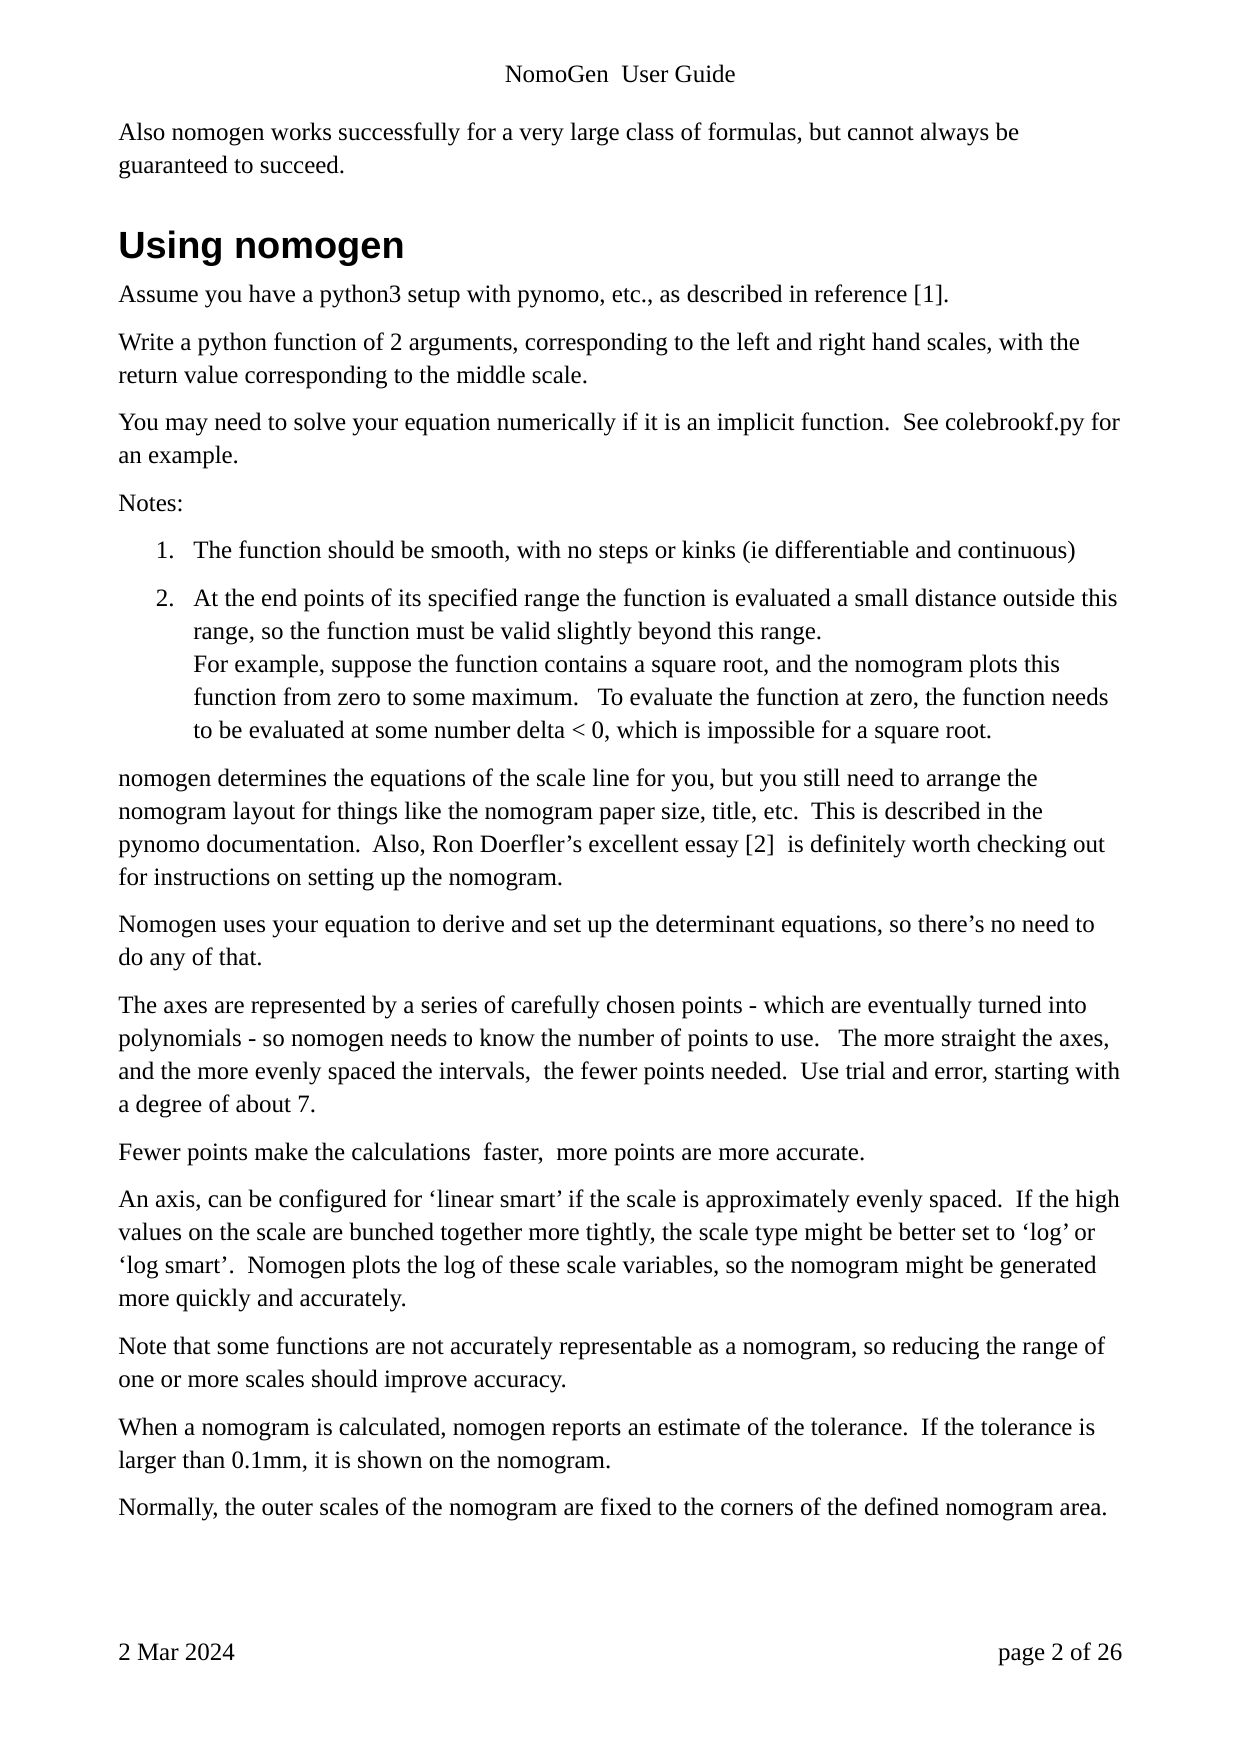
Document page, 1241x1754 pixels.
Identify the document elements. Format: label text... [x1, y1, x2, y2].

text An axis, can be configured for ‘linear smart’ if the scale is approximately evenly spaced. If the high values on the scale are bunched together more tightly, the scale type might be better set to ‘log’ or ‘log smart’. Nomogen plots the log of these scale variables, so the nomogram might be generated more quickly and accurately. [118, 1184, 1122, 1312]
text Note that some functions are not accurately representable as a nomogram, so reducing the range of one or more scales should improve accuracy. [118, 1331, 1122, 1393]
text The axes are represented by a series of carefully chosen points - which are eventually turned into polynomials - so nomogen needs to know the number of points to use. The more straight the axes, and the more evenly spaced the intervals, the fewer points needed. Use trial and error, starting with a degree of about 7. [118, 990, 1122, 1118]
text nomogen determines the equations of the scale line for you, but you still need to arrange the nomogram layout for things like the nomogram paper size, title, etc. This is described in the pynomo documentation. Also, Ron Doerfler’s excellent essay [2] is definitely worth checking out for instructions on setting up the nomogram. [118, 763, 1122, 891]
text Assume you have a python3 setup with pynomo, etc., as described in reference [1]. [118, 279, 1122, 308]
text Notes: [118, 488, 1122, 517]
list The function should be smooth, with no steps or kinks (ie differentiable and continuous) [156, 536, 1122, 564]
text When a nomogram is calculated, nomogen reports an estimate of the tolerance. If the tolerance is larger than 0.1mm, it is shown on the nomogram. [118, 1412, 1122, 1473]
text Normally, the outer scales of the nomogram are fixed to the corners of the defined nomogram area. [118, 1492, 1122, 1521]
subtitle Using nomogen [118, 223, 1122, 267]
text Nomogen uses your equation to derive and set up the determinant equations, so there’s no need to do any of that. [118, 909, 1122, 971]
text Fewer points make the calculations faster, more points are more accurate. [118, 1137, 1122, 1166]
text You may need to solve your equation numerically if it is an implicit function. See colebrookf.py for an example. [118, 407, 1122, 469]
list At the end points of its specified range the function is evaluated a small distance outside this range, so the function must be valid slightly beyond this range. For example, suppose the function contains a square root, and the nomogram plots this function from zero to some maximum. To evaluate the function at zero, the function needs to be evaluated at some number delta < 0, which is impossible for a square root. [156, 583, 1122, 744]
text Also nomogen works successfully for a very large class of formulas, but cannot always be guaranteed to succeed. [118, 117, 1122, 179]
text Write a python function of 2 arguments, corresponding to the left and right hand scales, with the return value corresponding to the middle scale. [118, 327, 1122, 388]
